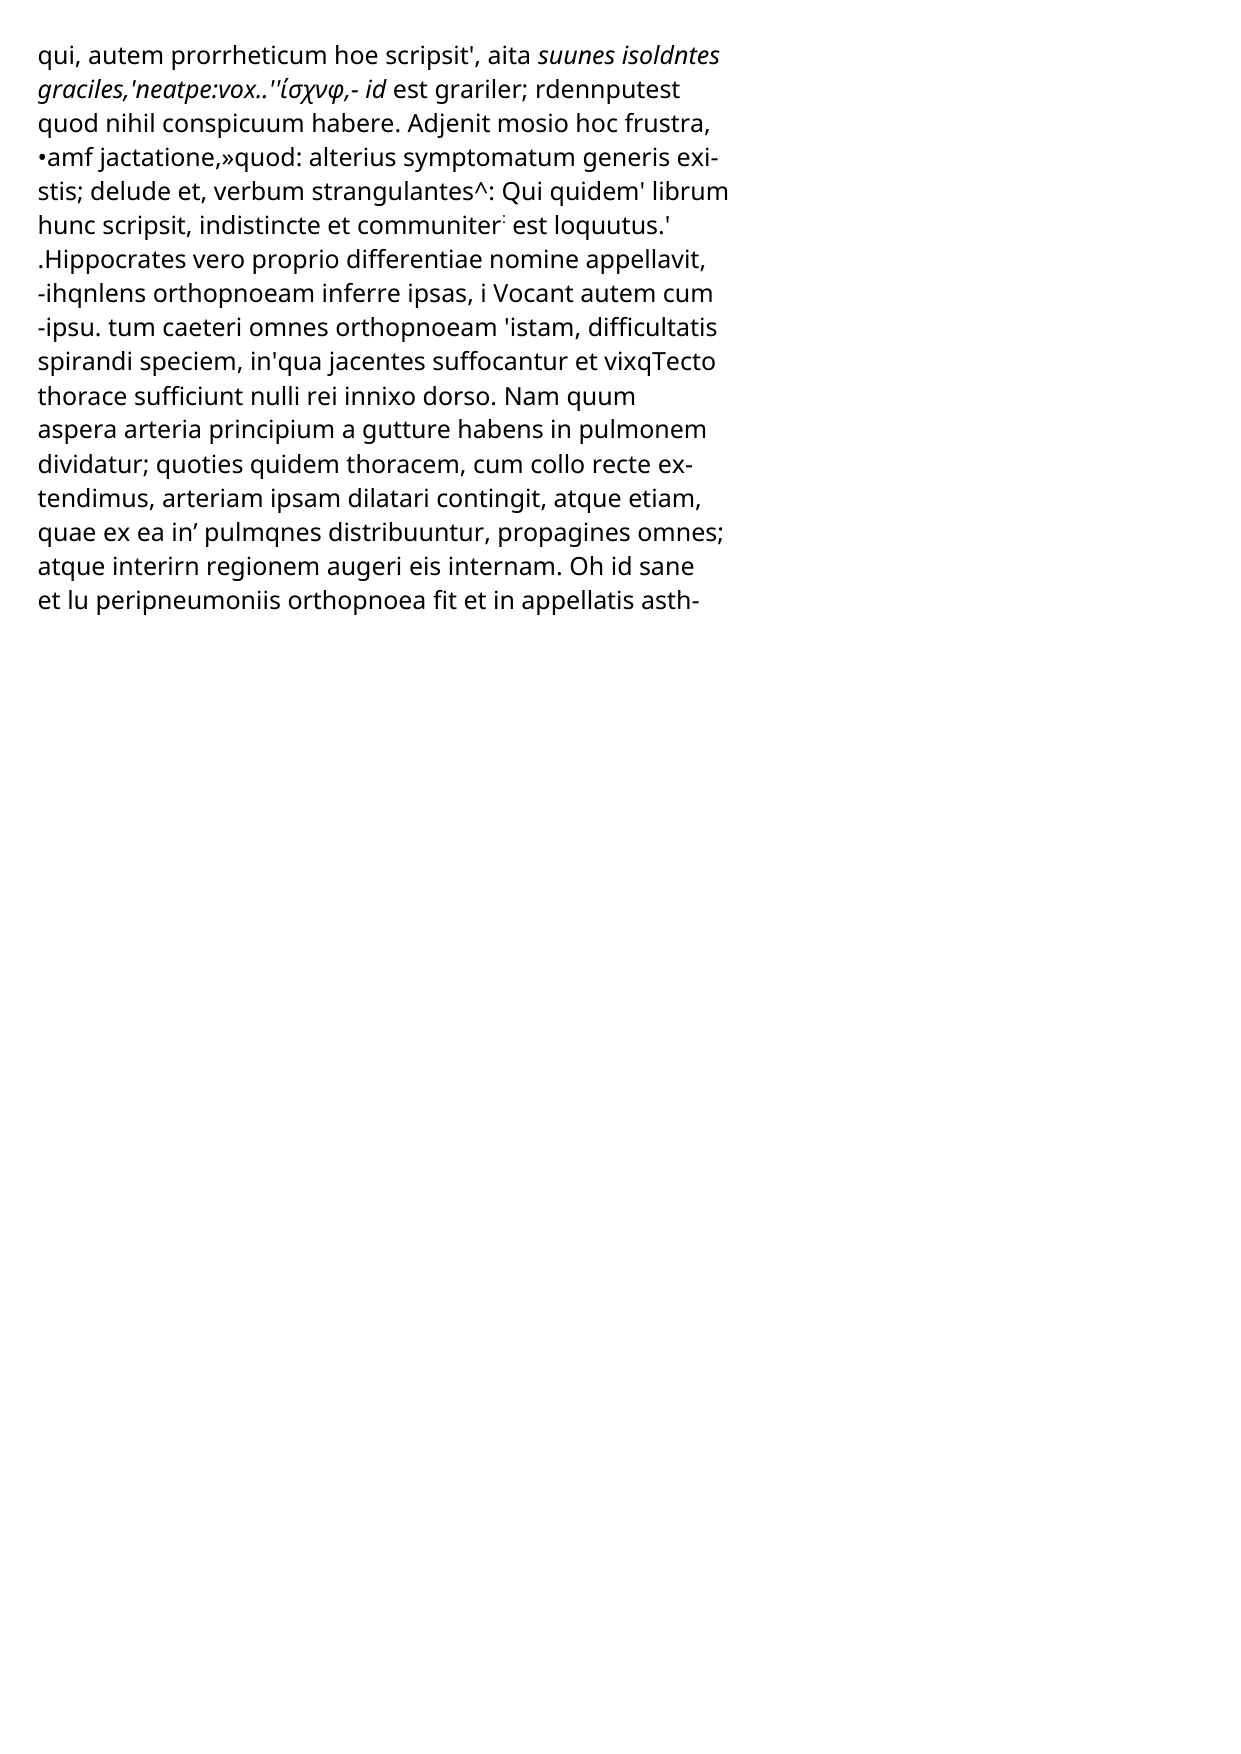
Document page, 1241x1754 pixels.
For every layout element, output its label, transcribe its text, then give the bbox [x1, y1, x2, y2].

text qui, autem prorrheticum hoe scripsit', aita suunes isoldntes graciles,'neatpe:vox..''ίσχνφ,- id est grariler; rdennputest quod nihil conspicuum habere. Adjenit mosio hoc frustra, •amf jactatione,»quod: alterius symptomatum generis exi- stis; delude et, verbum strangulantes^: Qui quidem' librum hunc scripsit, indistincte et communiter: est loquutus.' .Hippocrates vero proprio differentiae nomine appellavit, -ihqnlens orthopnoeam inferre ipsas, i Vocant autem cum -ipsu. tum caeteri omnes orthopnoeam 'istam, difficultatis spirandi speciem, in'qua jacentes suffocantur et vixqTecto thorace sufficiunt nulli rei innixo dorso. Nam quum aspera arteria principium a gutture habens in pulmonem dividatur; quoties quidem thoracem, cum collo recte ex- tendimus, arteriam ipsam dilatari contingit, atque etiam, quae ex ea in’ pulmqnes distribuuntur, propagines omnes; atque interirn regionem augeri eis internam. Oh id sane et lu peripneumoniis orthopnoea fit et in appellatis asth- [37, 37, 1203, 617]
